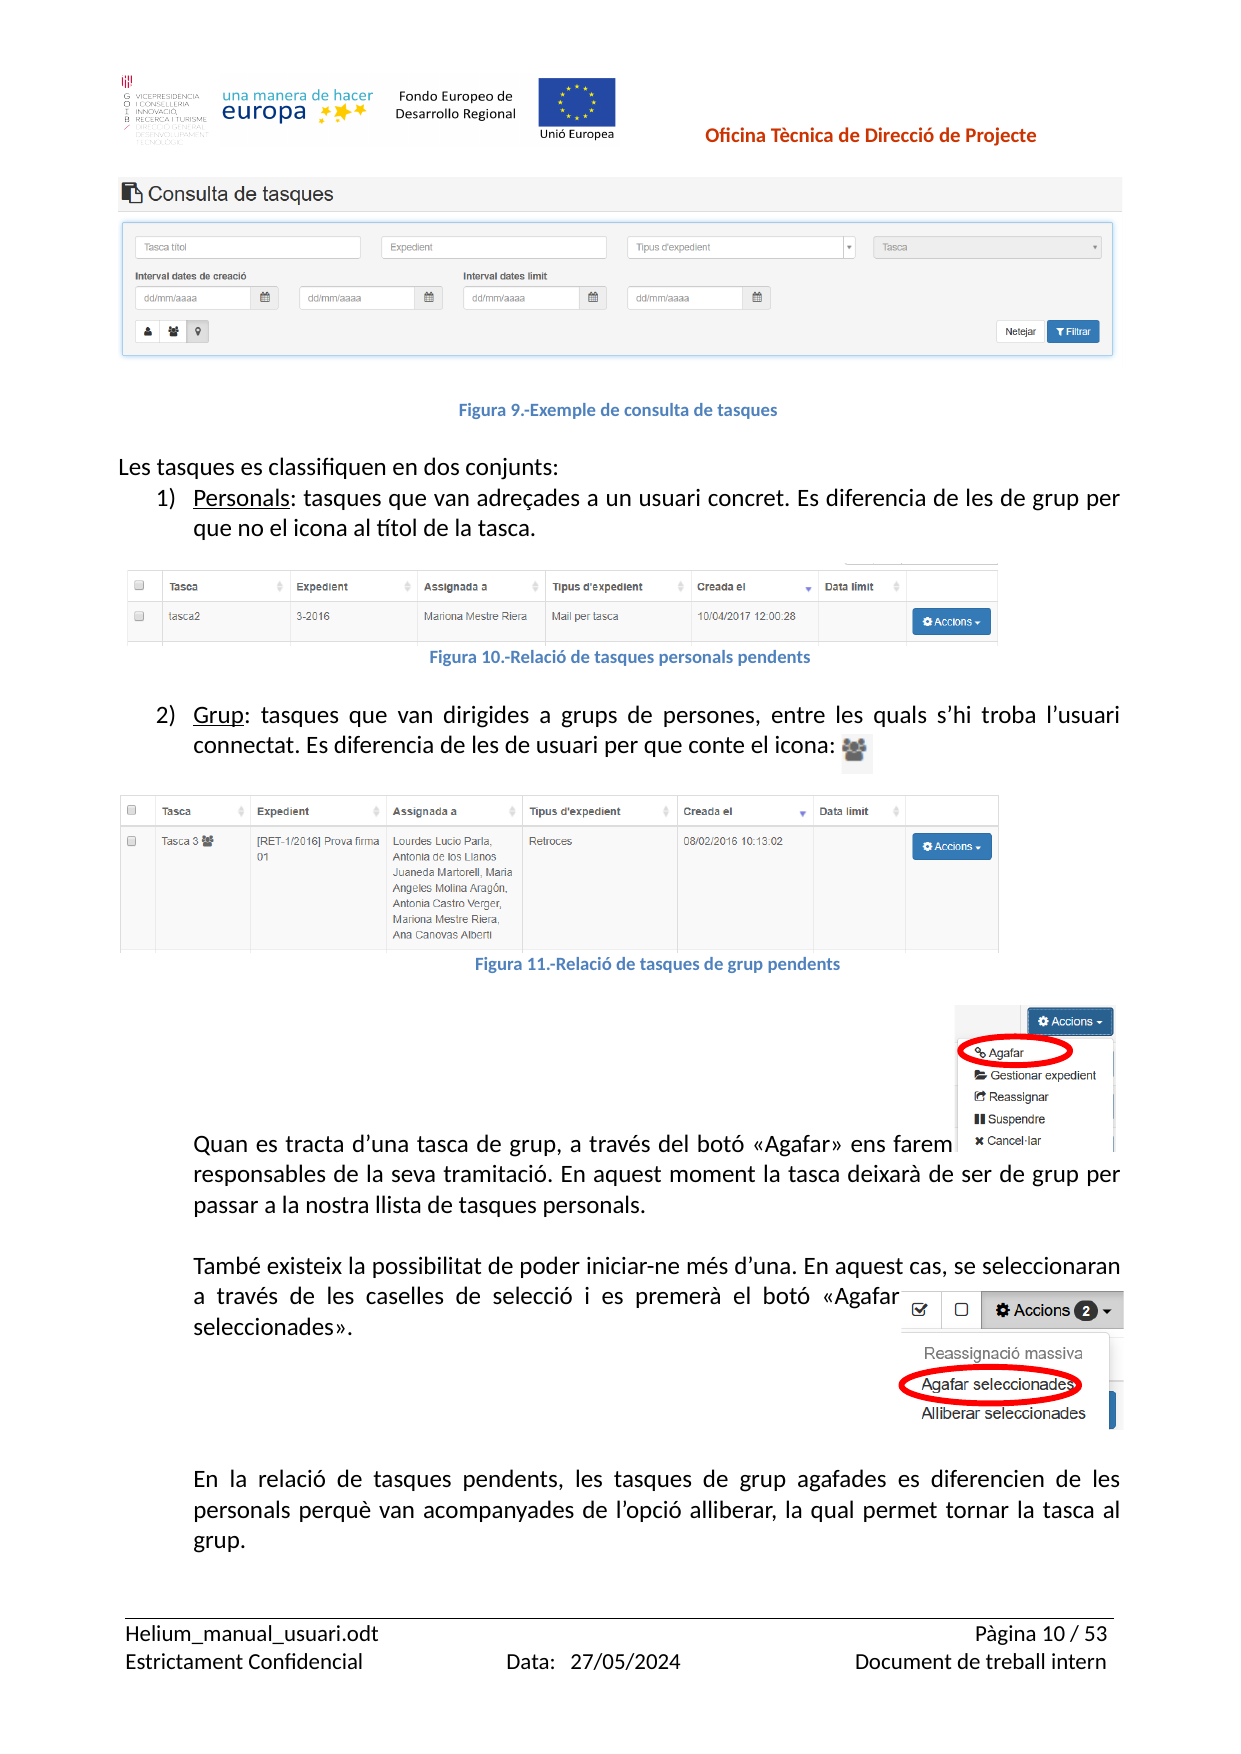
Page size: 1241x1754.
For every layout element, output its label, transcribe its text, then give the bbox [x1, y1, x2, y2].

list També existeix la possibilitat de poder iniciar-ne més d’una. En aquest cas, se seleccionaran a través de les caselles de selecció i es premerà el botó «Agafar seleccionades». [193, 1250, 1122, 1341]
picture [118, 563, 1004, 646]
list Personals: tasques que van adreçades a un usuari concret. Es diferencia de les de grup per que no el icona al títol de la tasca. [156, 482, 1122, 543]
list Quan es tracta d’una tasca de grup, a través del botó «Agafar» ens farem responsables de la seva tramitació. En aquest moment la tasca deixarà de ser de grup per passar a la nostra llista de tasques personals. [193, 1128, 1122, 1219]
text Les tasques es classifiquen en dos conjunts: [118, 451, 1122, 482]
picture [905, 1370, 1075, 1400]
picture [841, 734, 873, 774]
picture [954, 1005, 1116, 1152]
picture [219, 73, 621, 147]
picture [118, 73, 213, 147]
picture [901, 1291, 1124, 1430]
text Figura 9.-Exemple de consulta de tasques [118, 398, 1122, 421]
text Figura 10.-Relació de tasques personals pendents [118, 645, 1122, 668]
text Figura 11.-Relació de tasques de grup pendents [193, 952, 1122, 975]
list En la relació de tasques pendents, les tasques de grup agafades es diferencien de les personals perquè van acompanyades de l’opció alliberar, la qual permet tornar la tasca al grup. [193, 1463, 1122, 1555]
picture [118, 794, 1004, 953]
picture [118, 177, 1123, 368]
list Grup: tasques que van dirigides a grups de persones, entre les quals s’hi troba l’usuari connectat. Es diferencia de les de usuari per que conte el icona: [156, 699, 1122, 773]
